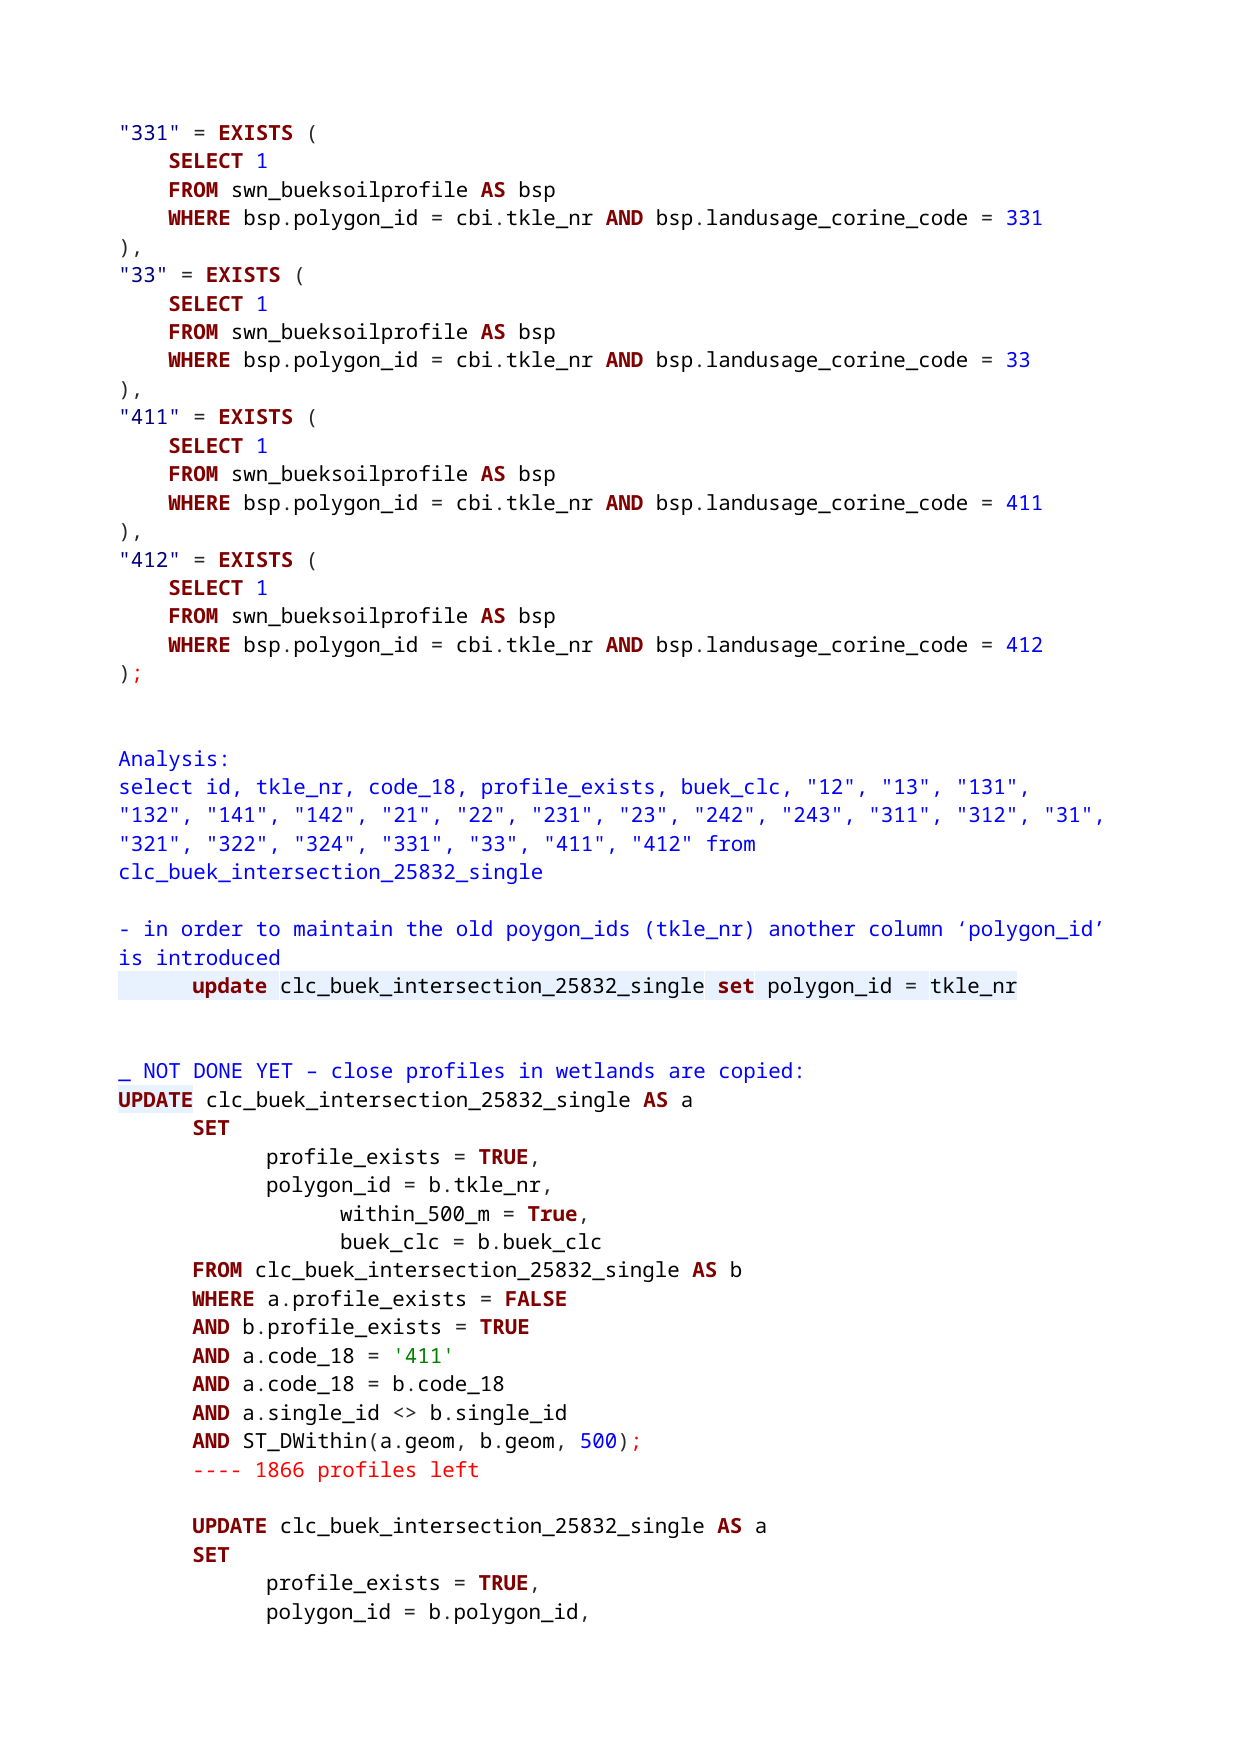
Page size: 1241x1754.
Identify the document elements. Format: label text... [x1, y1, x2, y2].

text select id, tkle_nr, code_18, profile_exists, buek_clc, "12", "13", "131", [118, 772, 1122, 801]
text ), [118, 516, 1122, 545]
text SELECT 1 [118, 431, 1122, 459]
text SELECT 1 [118, 147, 1122, 175]
text AND ST_DWithin(a.geom, b.geom, 500); [118, 1426, 1122, 1455]
text buek_clc = b.buek_clc [118, 1227, 1122, 1256]
text - in order to maintain the old poygon_ids (tkle_nr) another column ‘polygon_id’ is introduced [118, 914, 1122, 971]
text AND a.single_id <> b.single_id [118, 1398, 1122, 1426]
text UPDATE clc_buek_intersection_25832_single AS a [118, 1512, 1122, 1540]
text _ NOT DONE YET – close profiles in wetlands are copied: [118, 1057, 1122, 1085]
text SELECT 1 [118, 289, 1122, 317]
text within_500_m = True, [118, 1199, 1122, 1227]
text Analysis: [118, 744, 1122, 772]
text "412" = EXISTS ( [118, 545, 1122, 573]
text FROM swn_bueksoilprofile AS bsp [118, 602, 1122, 630]
text WHERE bsp.polygon_id = cbi.tkle_nr AND bsp.landusage_corine_code = 412 [118, 630, 1122, 658]
text "331" = EXISTS ( [118, 118, 1122, 147]
text AND b.profile_exists = TRUE [118, 1312, 1122, 1341]
text WHERE bsp.polygon_id = cbi.tkle_nr AND bsp.landusage_corine_code = 331 [118, 203, 1122, 232]
text UPDATE clc_buek_intersection_25832_single AS a [118, 1085, 1122, 1113]
text profile_exists = TRUE, [118, 1142, 1122, 1170]
text SET [118, 1540, 1122, 1568]
text "411" = EXISTS ( [118, 402, 1122, 431]
text AND a.code_18 = b.code_18 [118, 1369, 1122, 1398]
text polygon_id = b.polygon_id, [118, 1597, 1122, 1625]
text FROM swn_bueksoilprofile AS bsp [118, 459, 1122, 488]
text WHERE a.profile_exists = FALSE [118, 1284, 1122, 1312]
text "132", "141", "142", "21", "22", "231", "23", "242", "243", "311", "312", "31", [118, 801, 1122, 829]
text ), [118, 232, 1122, 260]
text SET [118, 1113, 1122, 1142]
text ); [118, 658, 1122, 687]
text WHERE bsp.polygon_id = cbi.tkle_nr AND bsp.landusage_corine_code = 411 [118, 488, 1122, 516]
text WHERE bsp.polygon_id = cbi.tkle_nr AND bsp.landusage_corine_code = 33 [118, 346, 1122, 374]
text polygon_id = b.tkle_nr, [118, 1170, 1122, 1199]
text FROM swn_bueksoilprofile AS bsp [118, 317, 1122, 346]
text ---- 1866 profiles left [118, 1455, 1122, 1483]
text "321", "322", "324", "331", "33", "411", "412" from clc_buek_intersection_25832_single [118, 829, 1122, 886]
text "33" = EXISTS ( [118, 260, 1122, 289]
text profile_exists = TRUE, [118, 1568, 1122, 1597]
text ), [118, 374, 1122, 402]
text FROM clc_buek_intersection_25832_single AS b [118, 1256, 1122, 1284]
text FROM swn_bueksoilprofile AS bsp [118, 175, 1122, 203]
text SELECT 1 [118, 573, 1122, 602]
text AND a.code_18 = '411' [118, 1341, 1122, 1369]
text update clc_buek_intersection_25832_single set polygon_id = tkle_nr [118, 971, 1122, 1000]
